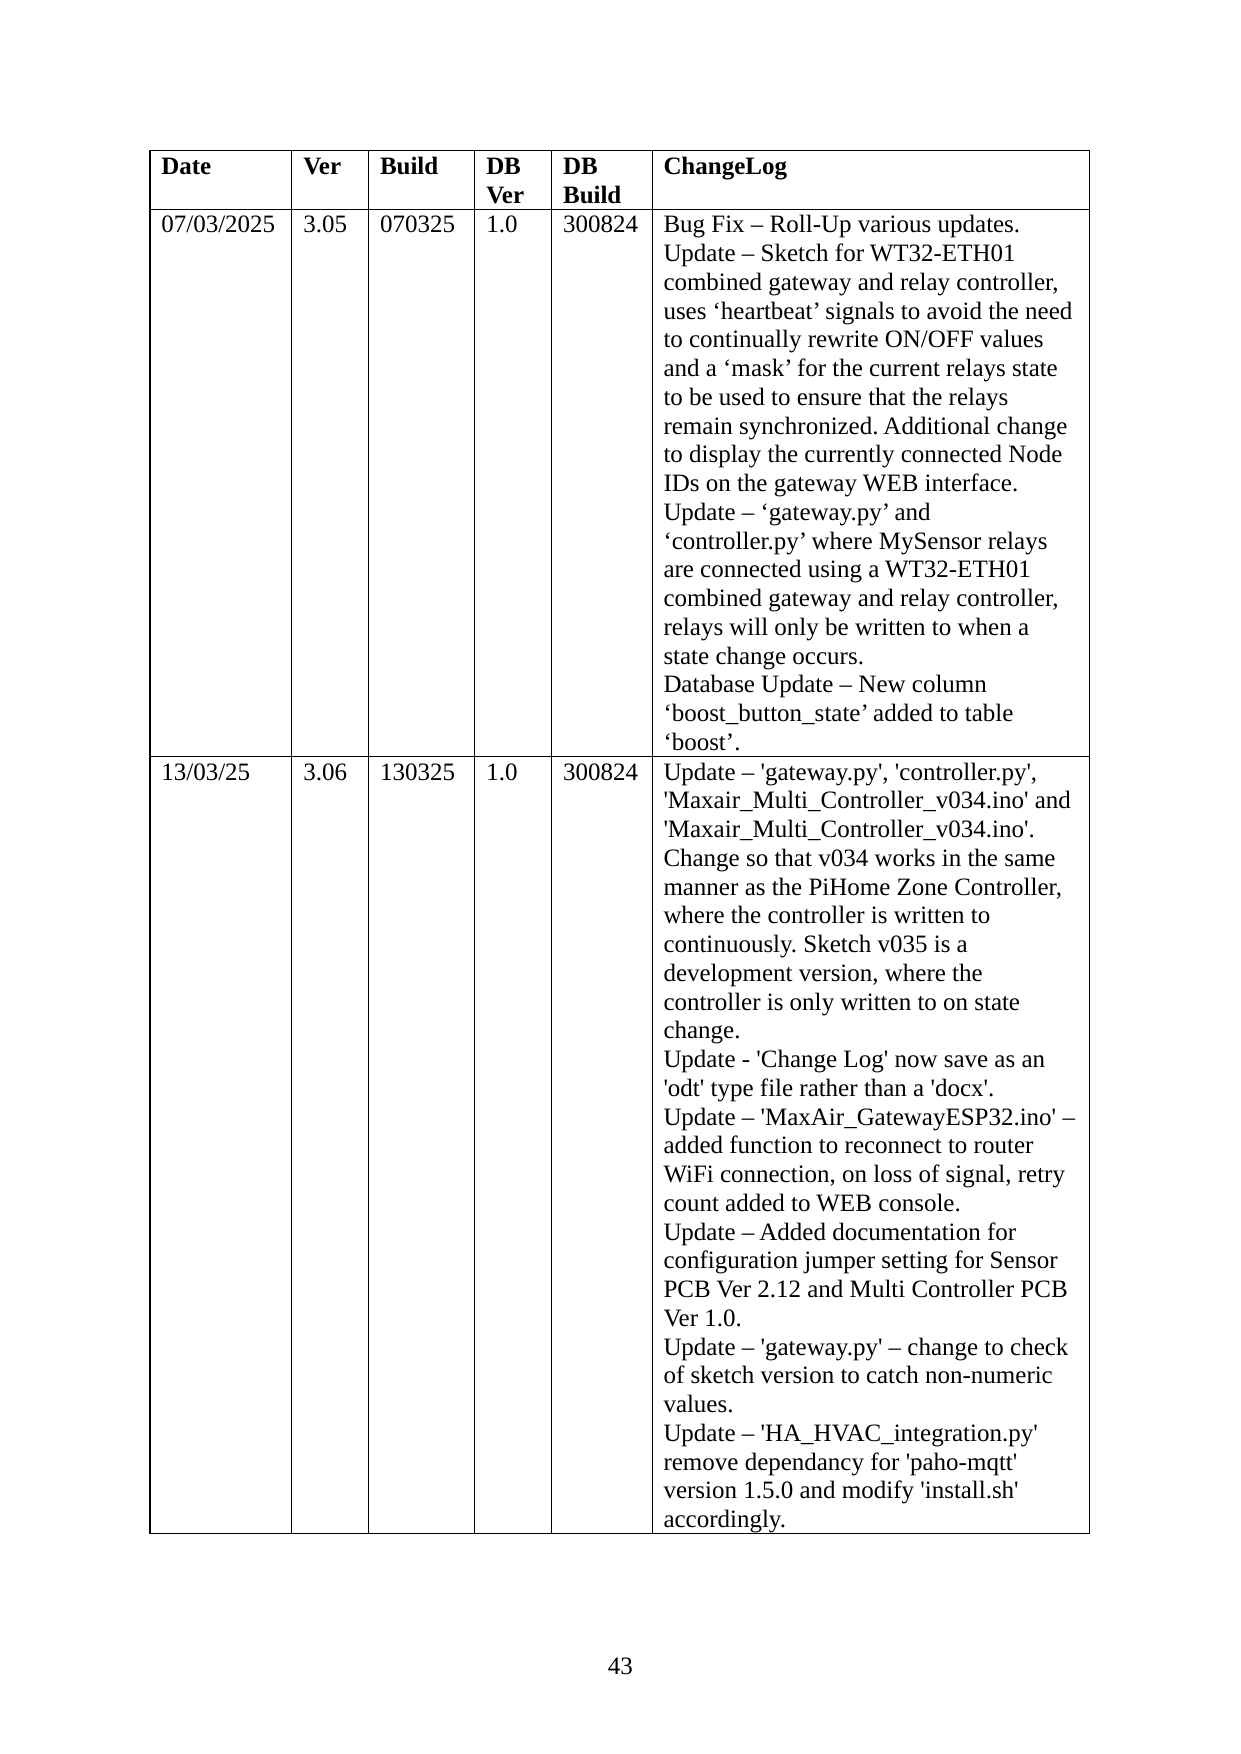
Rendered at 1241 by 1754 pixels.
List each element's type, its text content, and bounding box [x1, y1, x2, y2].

table_cell Update – 'gateway.py', 'controller.py', 'Maxair_Multi_Controller_v034.ino' and 'Maxair_Multi_Controller_v034.ino'. Change so that v034 works in the same manner as the PiHome Zone Controller, where the controller is written to continuously. Sketch v035 is a development version, where the controller is only written to on state change. Update - 'Change Log' now save as an 'odt' type file rather than a 'docx'. Update – 'MaxAir_GatewayESP32.ino' – added function to reconnect to router WiFi connection, on loss of signal, retry count added to WEB console. Update – Added documentation for configuration jumper setting for Sensor PCB Ver 2.12 and Multi Controller PCB Ver 1.0. Update – 'gateway.py' – change to check of sketch version to catch non-numeric values. Update – 'HA_HVAC_integration.py' remove dependancy for 'paho-mqtt' version 1.5.0 and modify 'install.sh' accordingly. [653, 757, 1089, 1533]
table_cell 070325 [369, 210, 474, 756]
table_cell 130325 [369, 757, 474, 1533]
table_cell Bug Fix – Roll-Up various updates. Update – Sketch for WT32-ETH01 combined gateway and relay controller, uses ‘heartbeat’ signals to avoid the need to continually rewrite ON/OFF values and a ‘mask’ for the current relays state to be used to ensure that the relays remain synchronized. Additional change to display the currently connected Node IDs on the gateway WEB interface. Update – ‘gateway.py’ and ‘controller.py’ where MySensor relays are connected using a WT32-ETH01 combined gateway and relay controller, relays will only be written to when a state change occurs. Database Update – New column ‘boost_button_state’ added to table ‘boost’. [653, 210, 1089, 756]
table_header DB Ver [475, 151, 551, 208]
table_cell 13/03/25 [151, 757, 291, 1533]
table_cell 07/03/2025 [151, 210, 291, 756]
table_header DB Build [552, 151, 652, 208]
table_cell 3.06 [292, 757, 368, 1533]
table_cell 3.05 [292, 210, 368, 756]
table_cell 300824 [552, 210, 652, 756]
table_cell 300824 [552, 757, 652, 1533]
table_cell 1.0 [475, 210, 551, 756]
table_cell 1.0 [475, 757, 551, 1533]
table_header Build [369, 151, 474, 208]
table_header Date [151, 151, 291, 208]
table_header Ver [292, 151, 368, 208]
table_header ChangeLog [653, 151, 1089, 208]
